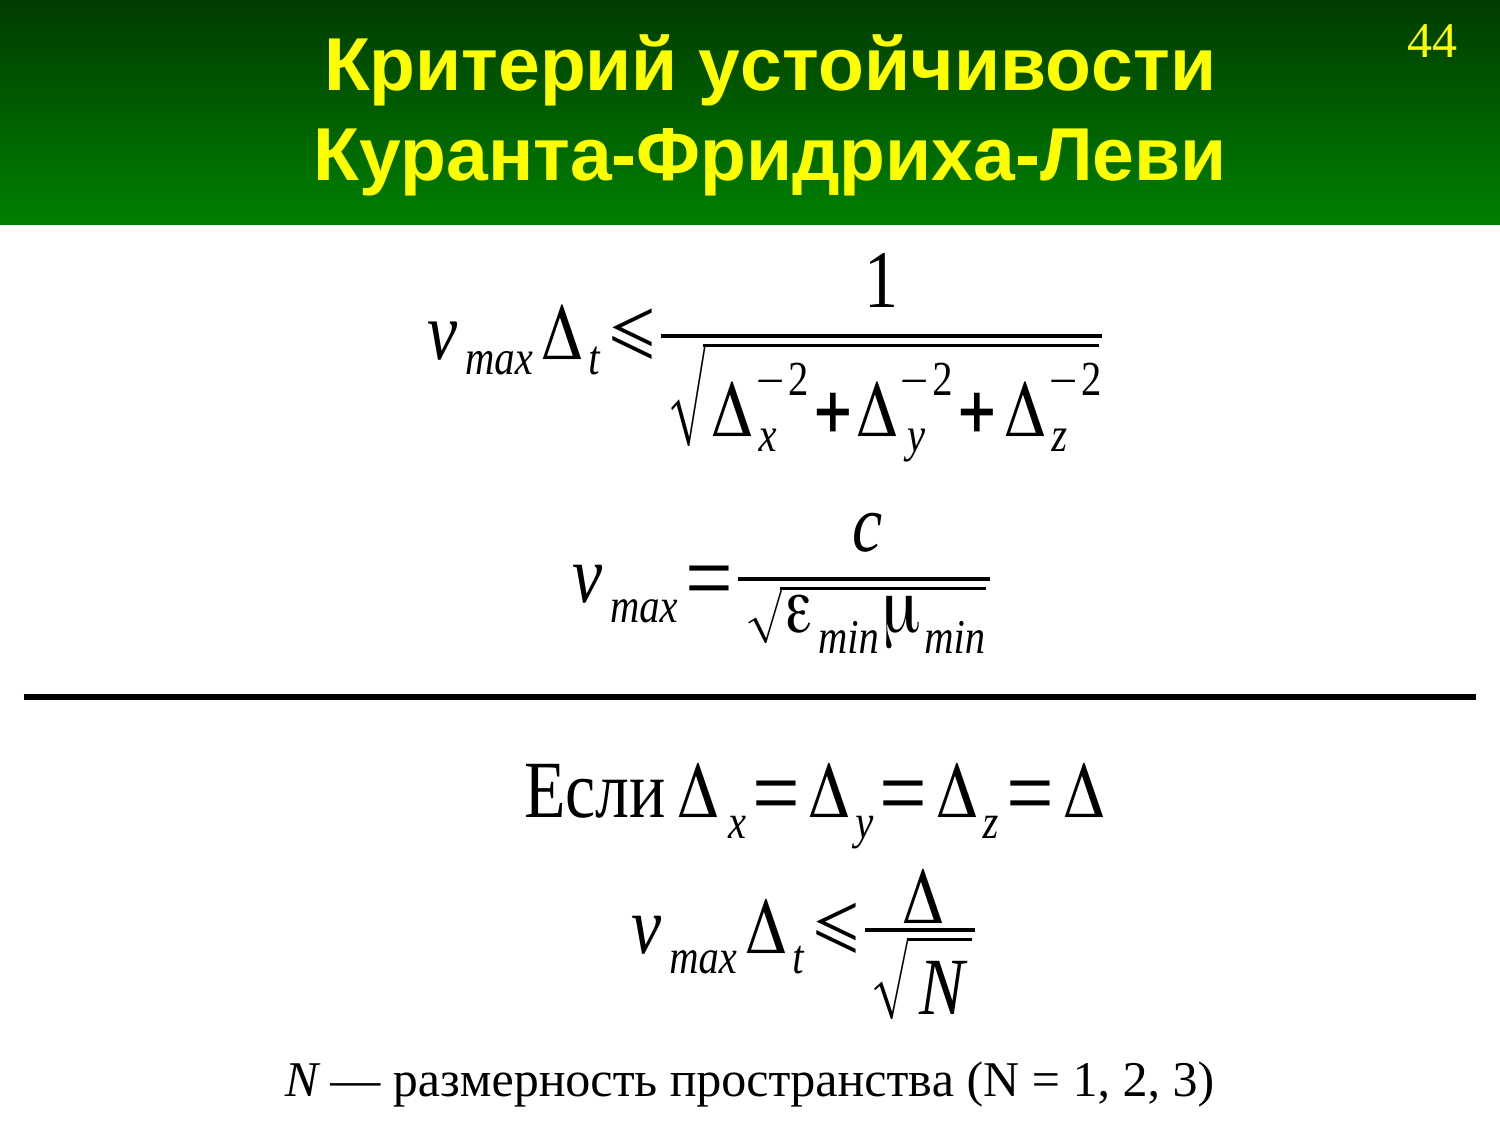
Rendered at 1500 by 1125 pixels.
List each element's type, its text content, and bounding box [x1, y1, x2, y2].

chart [555, 480, 1011, 662]
chart [507, 746, 1123, 851]
title Критерий устойчивости Куранта-Фридриха-Леви [100, 7, 1441, 204]
chart [614, 862, 997, 1034]
chart [410, 236, 1124, 464]
text_box N — размерность пространства (N = 1, 2, 3) [269, 1039, 1231, 1115]
